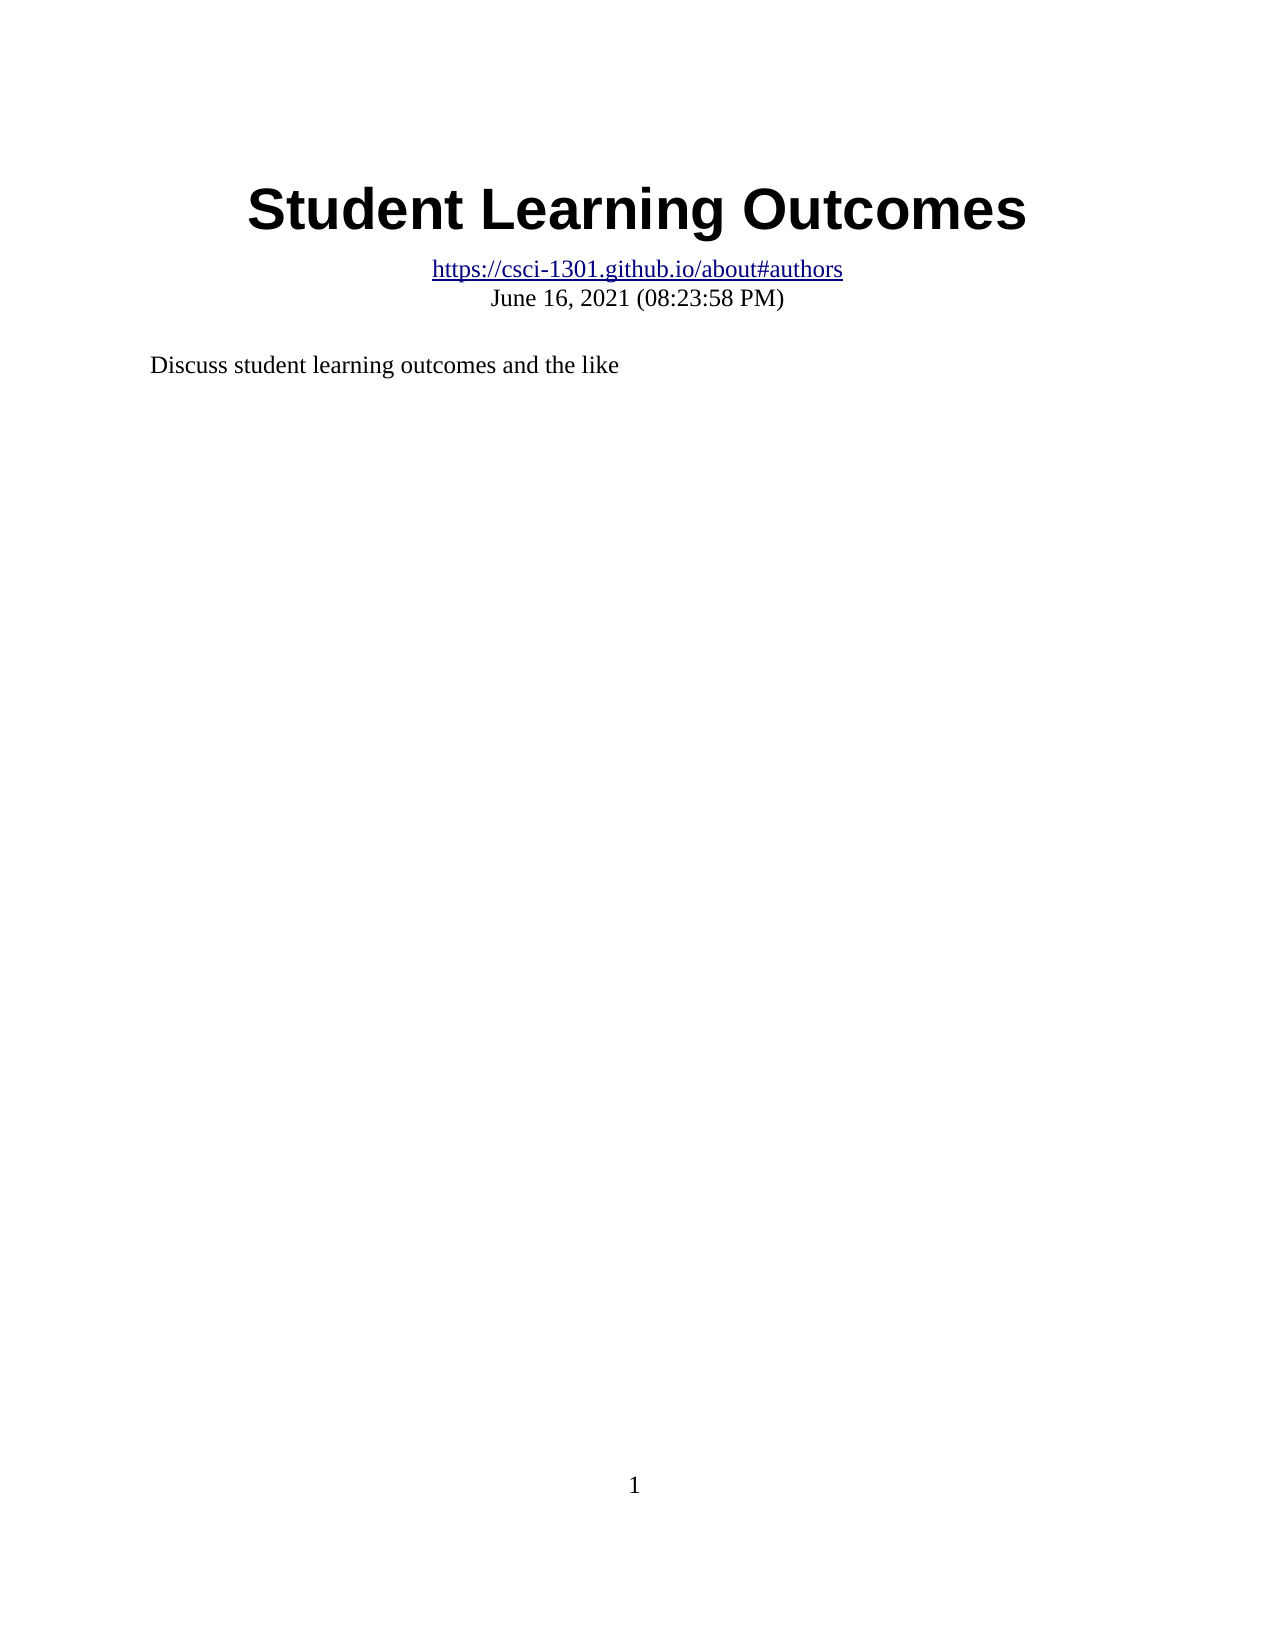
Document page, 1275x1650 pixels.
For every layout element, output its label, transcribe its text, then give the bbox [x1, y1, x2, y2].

title Student Learning Outcomes [150, 175, 1125, 242]
text June 16, 2021 (08:23:58 PM) [150, 283, 1125, 312]
text https://csci-1301.github.io/about#authors [150, 254, 1125, 283]
text Discuss student learning outcomes and the like [150, 350, 1125, 378]
